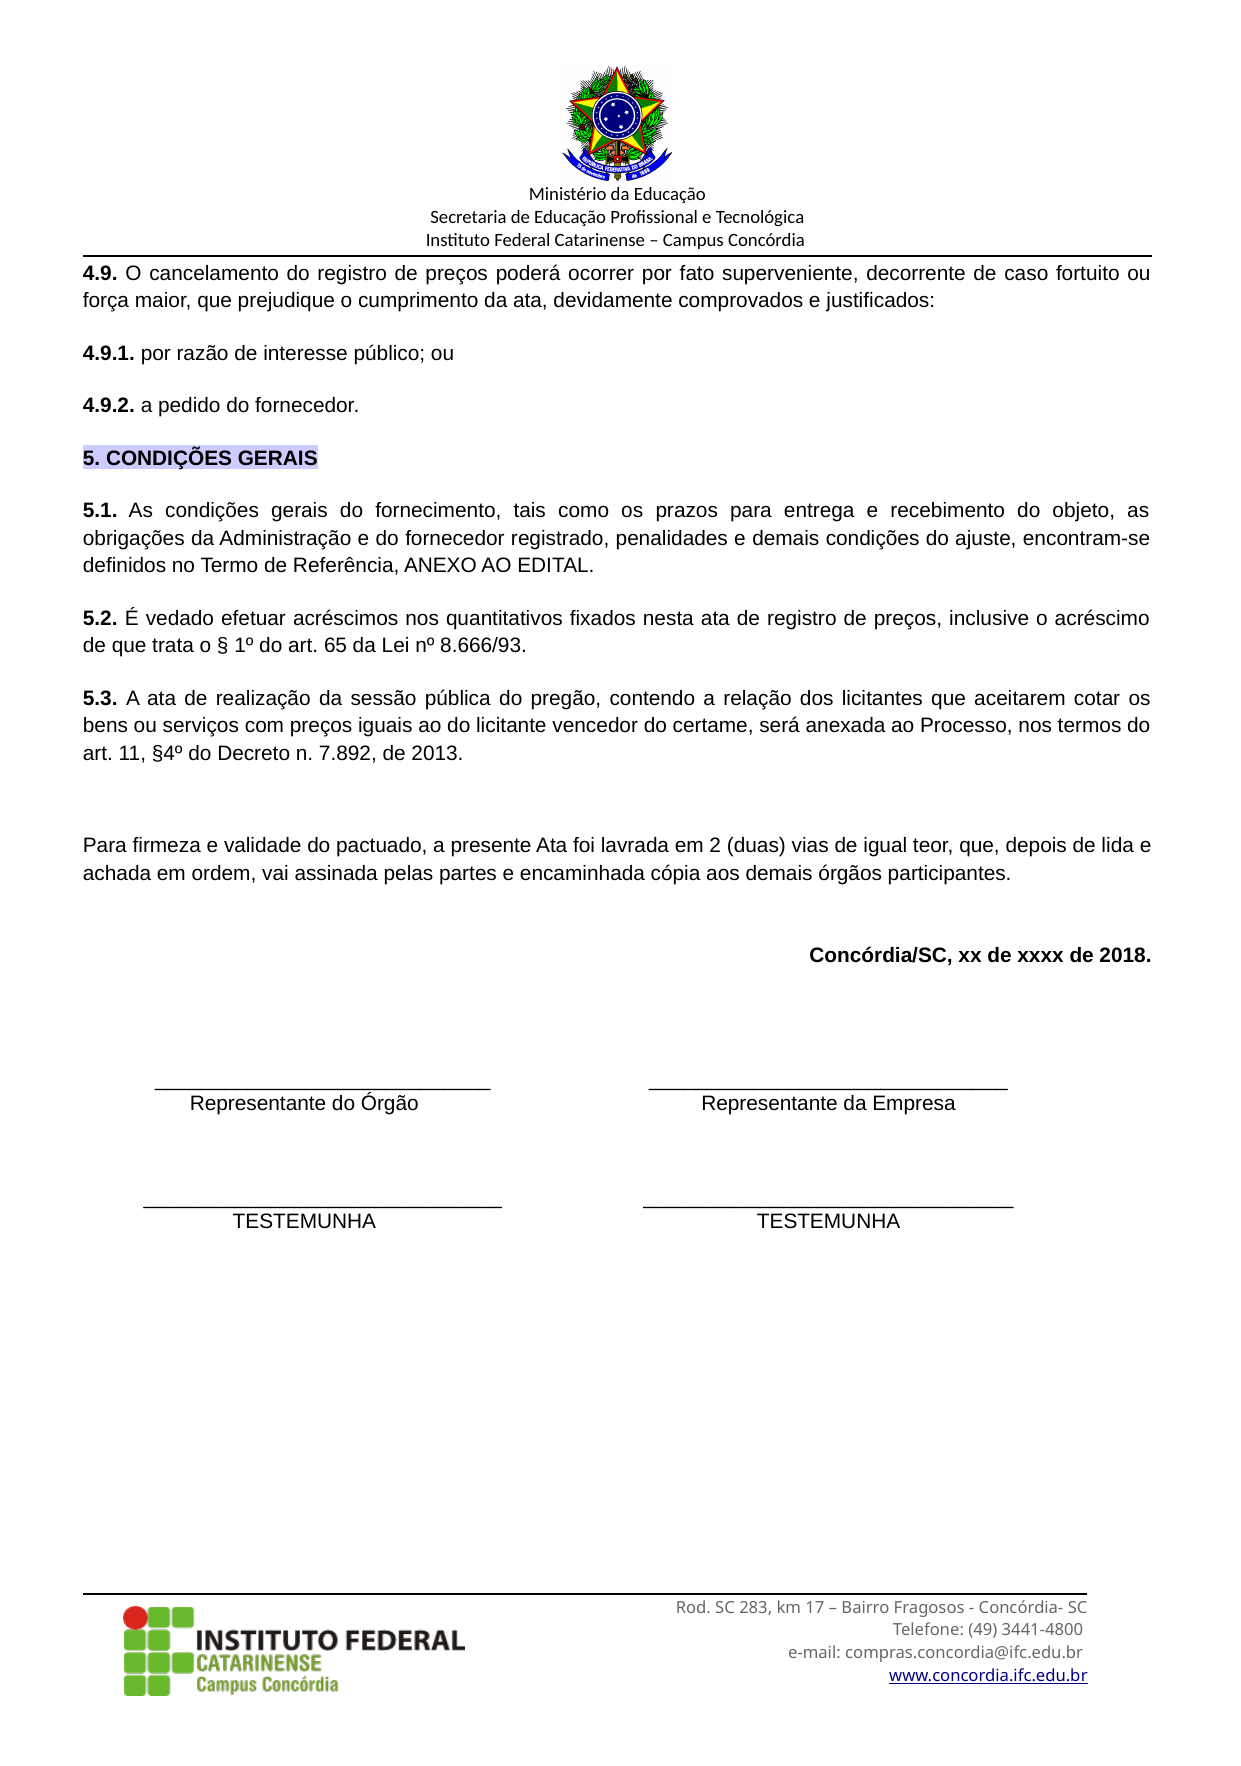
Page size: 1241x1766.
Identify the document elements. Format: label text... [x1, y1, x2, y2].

table_cell Representante do Órgão [75, 1091, 570, 1115]
text 5.2. É vedado efetuar acréscimos nos quantitativos fixados nesta ata de registro de preços, inclusive o acréscimo de que trata o § 1º do art. 65 da Lei nº 8.666/93. [83, 605, 1152, 657]
text Para firmeza e validade do pactuado, a presente Ata foi lavrada em 2 (duas) vias de igual teor, que, depois de lida e achada em ordem, vai assinada pelas partes e encaminhada cópia aos demais órgãos participantes. [83, 833, 1153, 884]
text 5. CONDIÇÕES GERAIS [83, 445, 1152, 469]
text 4.9.2. a pedido do fornecedor. [83, 393, 1152, 417]
text 4.9.1. por razão de interesse público; ou [83, 340, 1152, 364]
table_cell _______________________________ [75, 1115, 570, 1208]
table_cell TESTEMUNHA [570, 1209, 1087, 1232]
table_cell TESTEMUNHA [75, 1209, 570, 1232]
table_cell Representante da Empresa [570, 1091, 1087, 1115]
text Concórdia/SC, xx de xxxx de 2018. [83, 943, 1152, 967]
picture [123, 1606, 465, 1696]
table_cell ________________________________ [570, 1115, 1087, 1208]
table_header _____________________________ [75, 998, 570, 1091]
text 5.1. As condições gerais do fornecimento, tais como os prazos para entrega e recebimento do objeto, as obrigações da Administração e do fornecedor registrado, penalidades e demais condições do ajuste, encontram-se definidos no Termo de Referência, ANEXO AO EDITAL. [83, 498, 1152, 577]
text 5.3. A ata de realização da sessão pública do pregão, contendo a relação dos licitantes que aceitarem cotar os bens ou serviços com preços iguais ao do licitante vencedor do certame, será anexada ao Processo, nos termos do art. 11, §4º do Decreto n. 7.892, de 2013. [83, 685, 1152, 764]
text 4.9. O cancelamento do registro de preços poderá ocorrer por fato superveniente, decorrente de caso fortuito ou força maior, que prejudique o cumprimento da ata, devidamente comprovados e justificados: [83, 260, 1152, 312]
table_header _______________________________ [570, 998, 1087, 1091]
